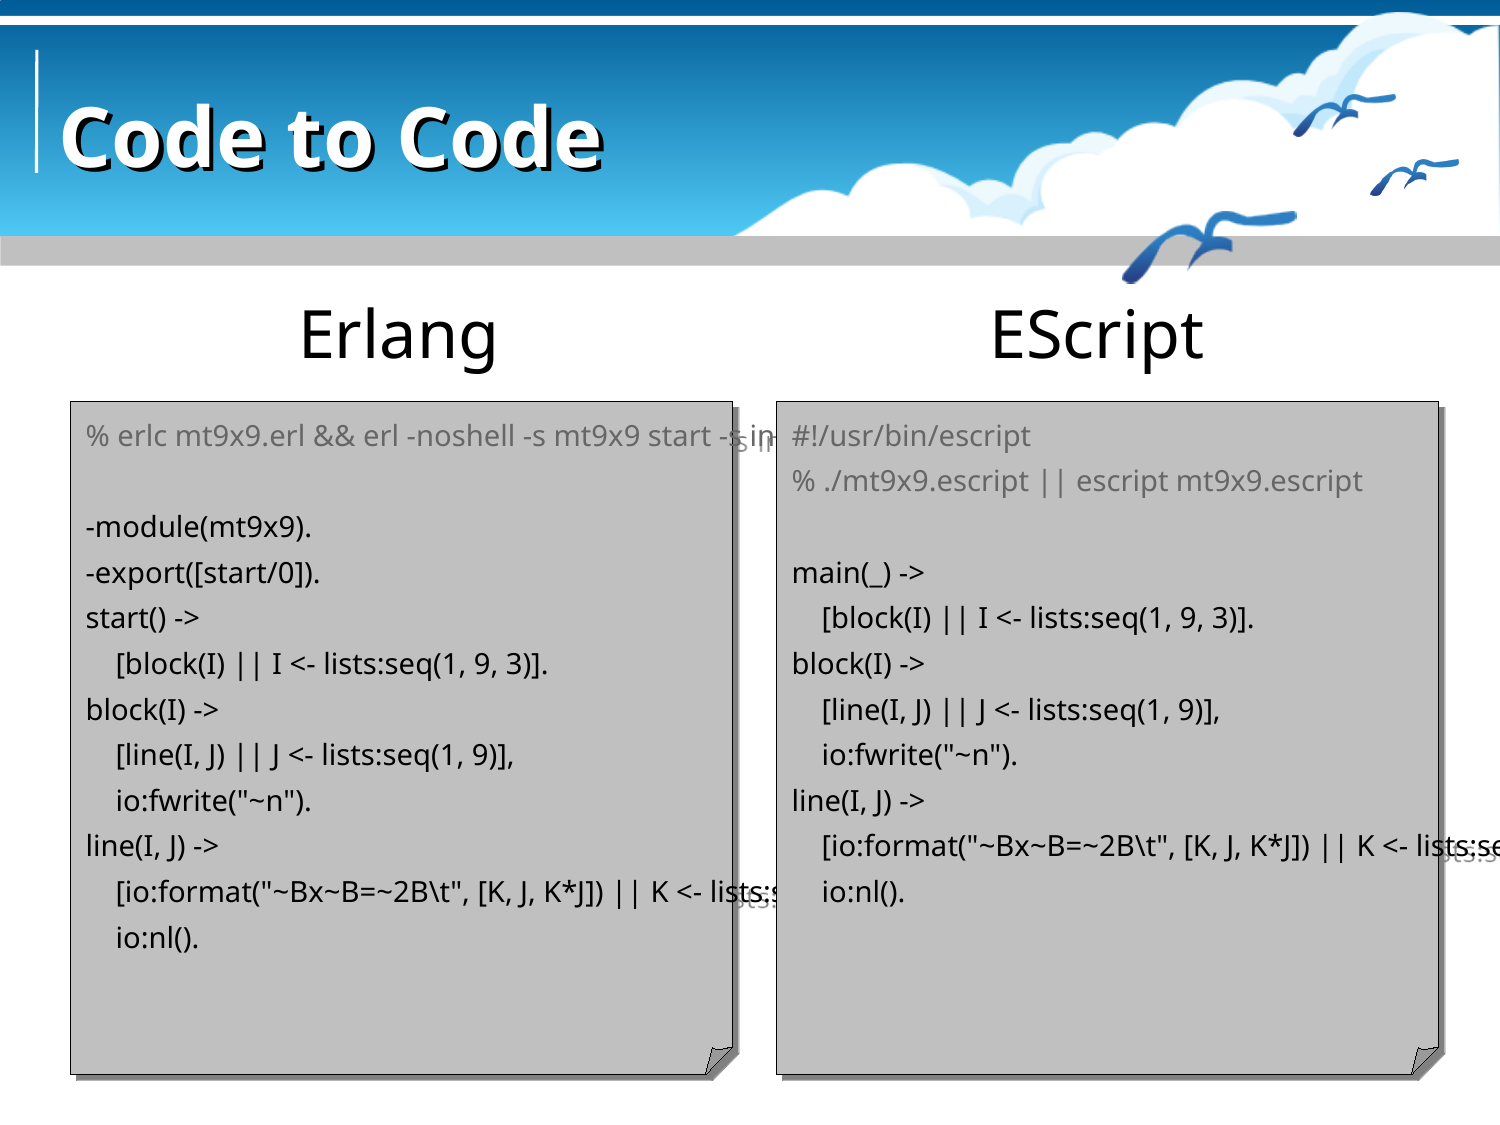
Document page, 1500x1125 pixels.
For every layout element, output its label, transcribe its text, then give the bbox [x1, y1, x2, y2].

title Code to Code [59, 86, 1465, 186]
text_box Erlang [283, 283, 603, 388]
text_box % erlc mt9x9.erl && erl -noshell -s mt9x9 start -s init stop -module(mt9x9). -export([start/0]). start() -> [block(I) || I <- lists:seq(1, 9, 3)]. block(I) -> [line(I, J) || J <- lists:seq(1, 9)], io:fwrite("~n"). line(I, J) -> [io:format("~Bx~B=~2B\t", [K, J, K*J]) || K <- lists:seq(I, I+2)], io:nl(). [70, 401, 733, 1075]
text_box #!/usr/bin/escript % ./mt9x9.escript || escript mt9x9.escript main(_) -> [block(I) || I <- lists:seq(1, 9, 3)]. block(I) -> [line(I, J) || J <- lists:seq(1, 9)], io:fwrite("~n"). line(I, J) -> [io:format("~Bx~B=~2B\t", [K, J, K*J]) || K <- lists:seq(I, I+2)], io:nl(). [776, 401, 1439, 1075]
picture [730, 12, 1500, 284]
text_box EScript [974, 283, 1276, 388]
